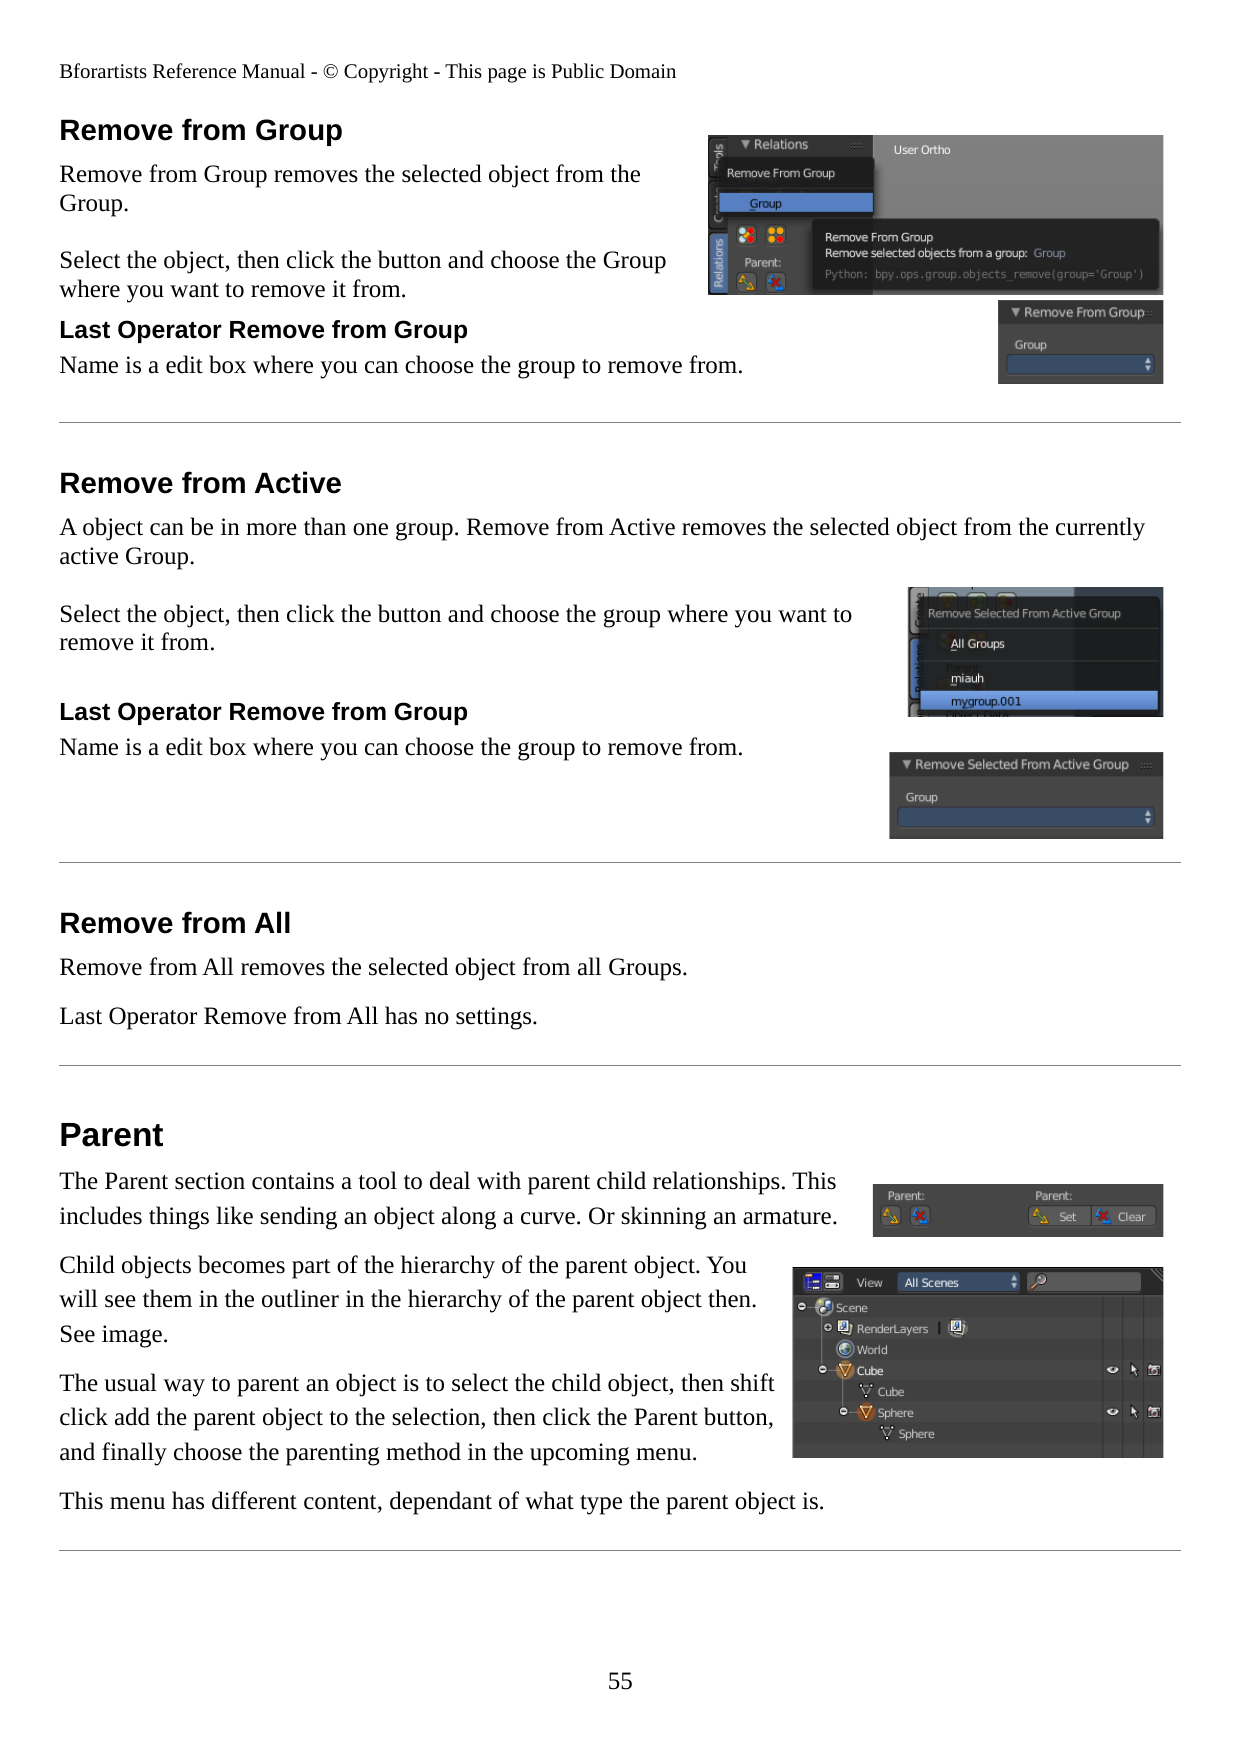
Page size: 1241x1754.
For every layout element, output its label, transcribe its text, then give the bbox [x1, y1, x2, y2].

subtitle Remove from Group [59, 113, 1181, 146]
picture [889, 752, 1164, 839]
text This menu has different content, dependant of what type the parent object is. [59, 1486, 1181, 1515]
picture [872, 1184, 1164, 1237]
picture [708, 135, 1164, 295]
text The usual way to parent an object is to select the child object, then shift click add the parent object to the selection, then click the Parent button, and finally choose the parenting method in the upcoming menu. [59, 1368, 1181, 1466]
subtitle Parent [59, 1115, 1181, 1154]
text A object can be in more than one group. Remove from Active removes the selected object from the currently active Group. [59, 512, 1181, 570]
text Child objects becomes part of the hierarchy of the parent object. You will see them in the outliner in the hierarchy of the parent object then. See image. [59, 1250, 1181, 1348]
subtitle Remove from Active [59, 466, 1181, 500]
subtitle Remove from All [59, 906, 1181, 940]
picture [907, 587, 1164, 717]
text The Parent section contains a tool to deal with parent child relationships. This includes things like sending an object along a curve. Or skinning an armature. [59, 1166, 1181, 1230]
picture [998, 300, 1164, 384]
subtitle Last Operator Remove from Group [59, 697, 1181, 726]
subtitle Last Operator Remove from Group [59, 315, 998, 344]
text Remove from All removes the selected object from all Groups. [59, 952, 1181, 981]
text Name is a edit box where you can choose the group to remove from. [59, 732, 1181, 761]
picture [792, 1267, 1164, 1458]
text Name is a edit box where you can choose the group to remove from. [59, 350, 998, 379]
text Remove from Group removes the selected object from the Group. [59, 159, 708, 216]
text Select the object, then click the button and choose the Group where you want to remove it from. [59, 245, 1181, 303]
text Last Operator Remove from All has no settings. [59, 1001, 1181, 1030]
text Select the object, then click the button and choose the group where you want to remove it from. [59, 599, 907, 656]
